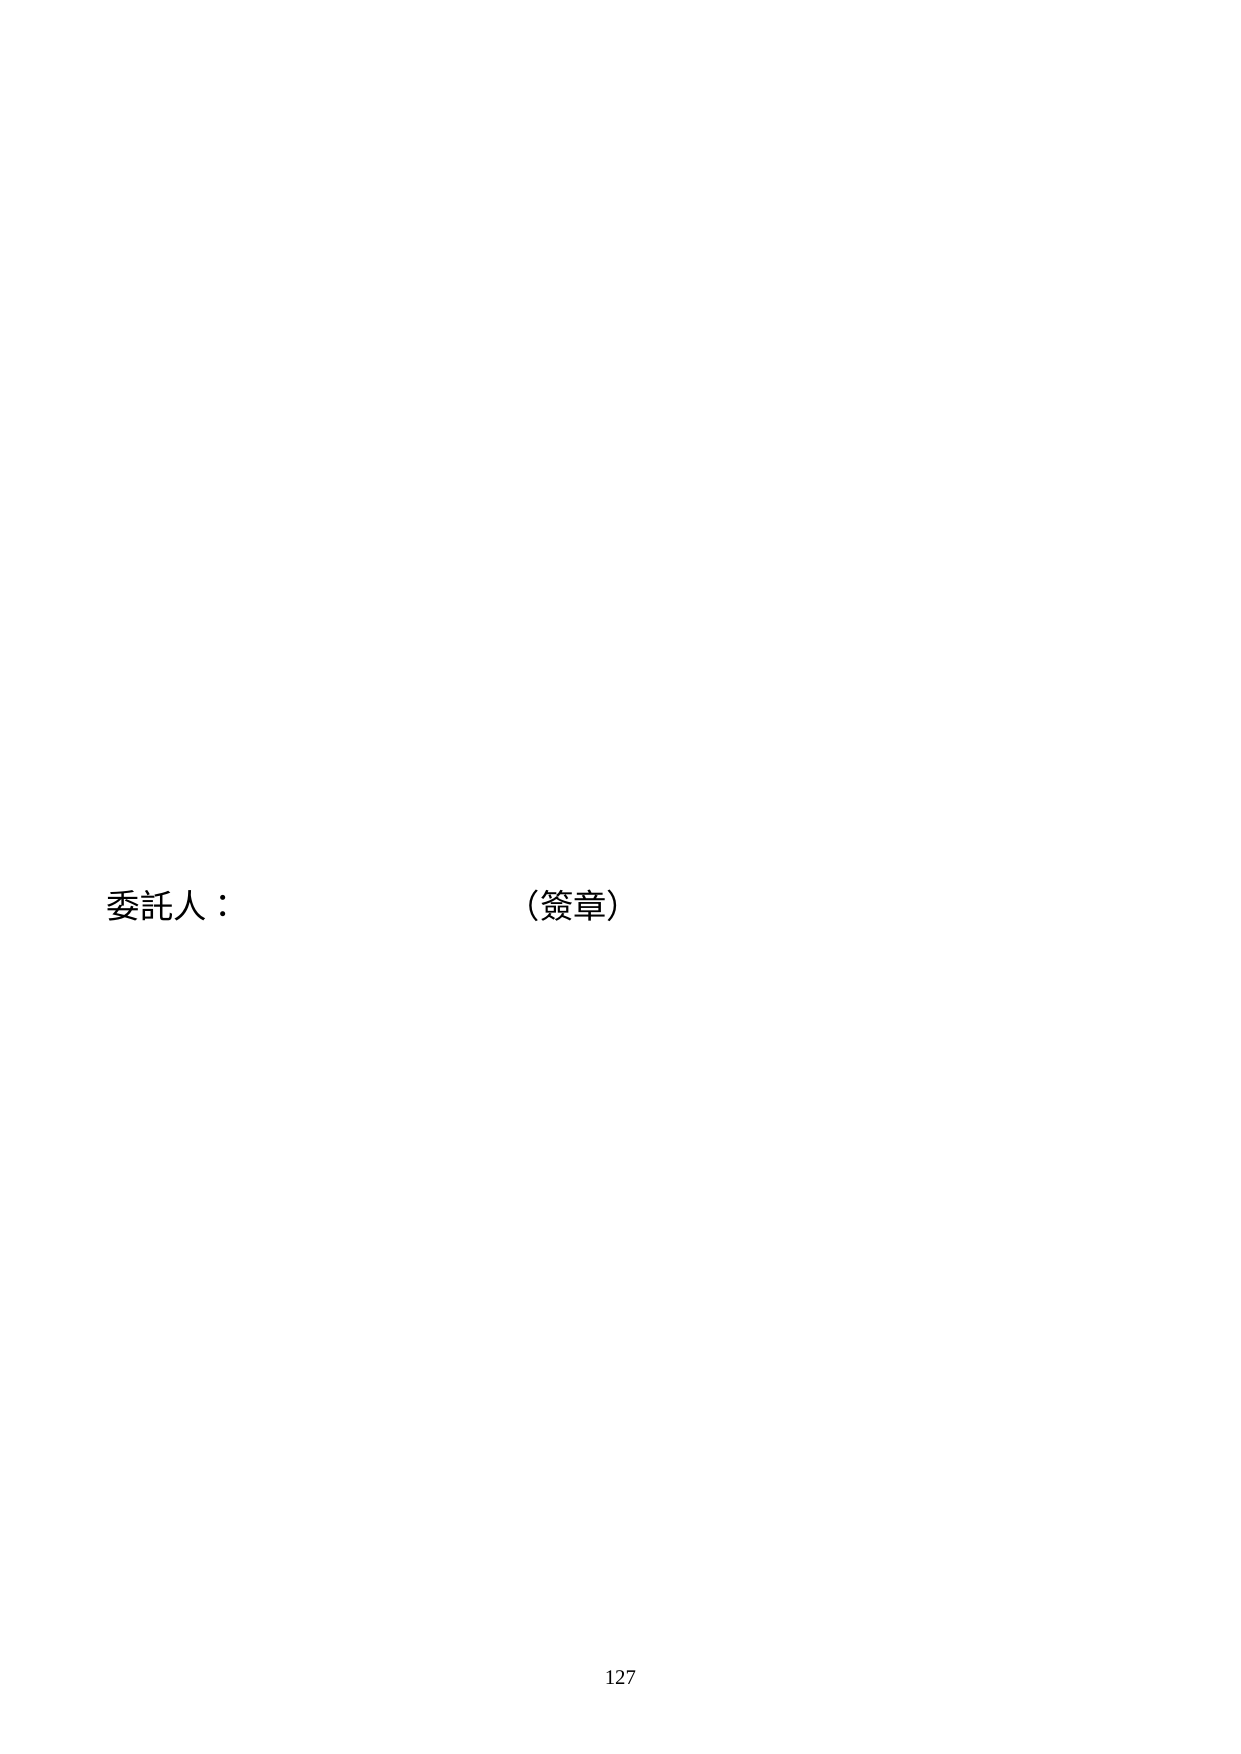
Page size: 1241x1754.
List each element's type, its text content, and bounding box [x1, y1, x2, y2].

text 委託人： （簽章） [106, 862, 1134, 925]
